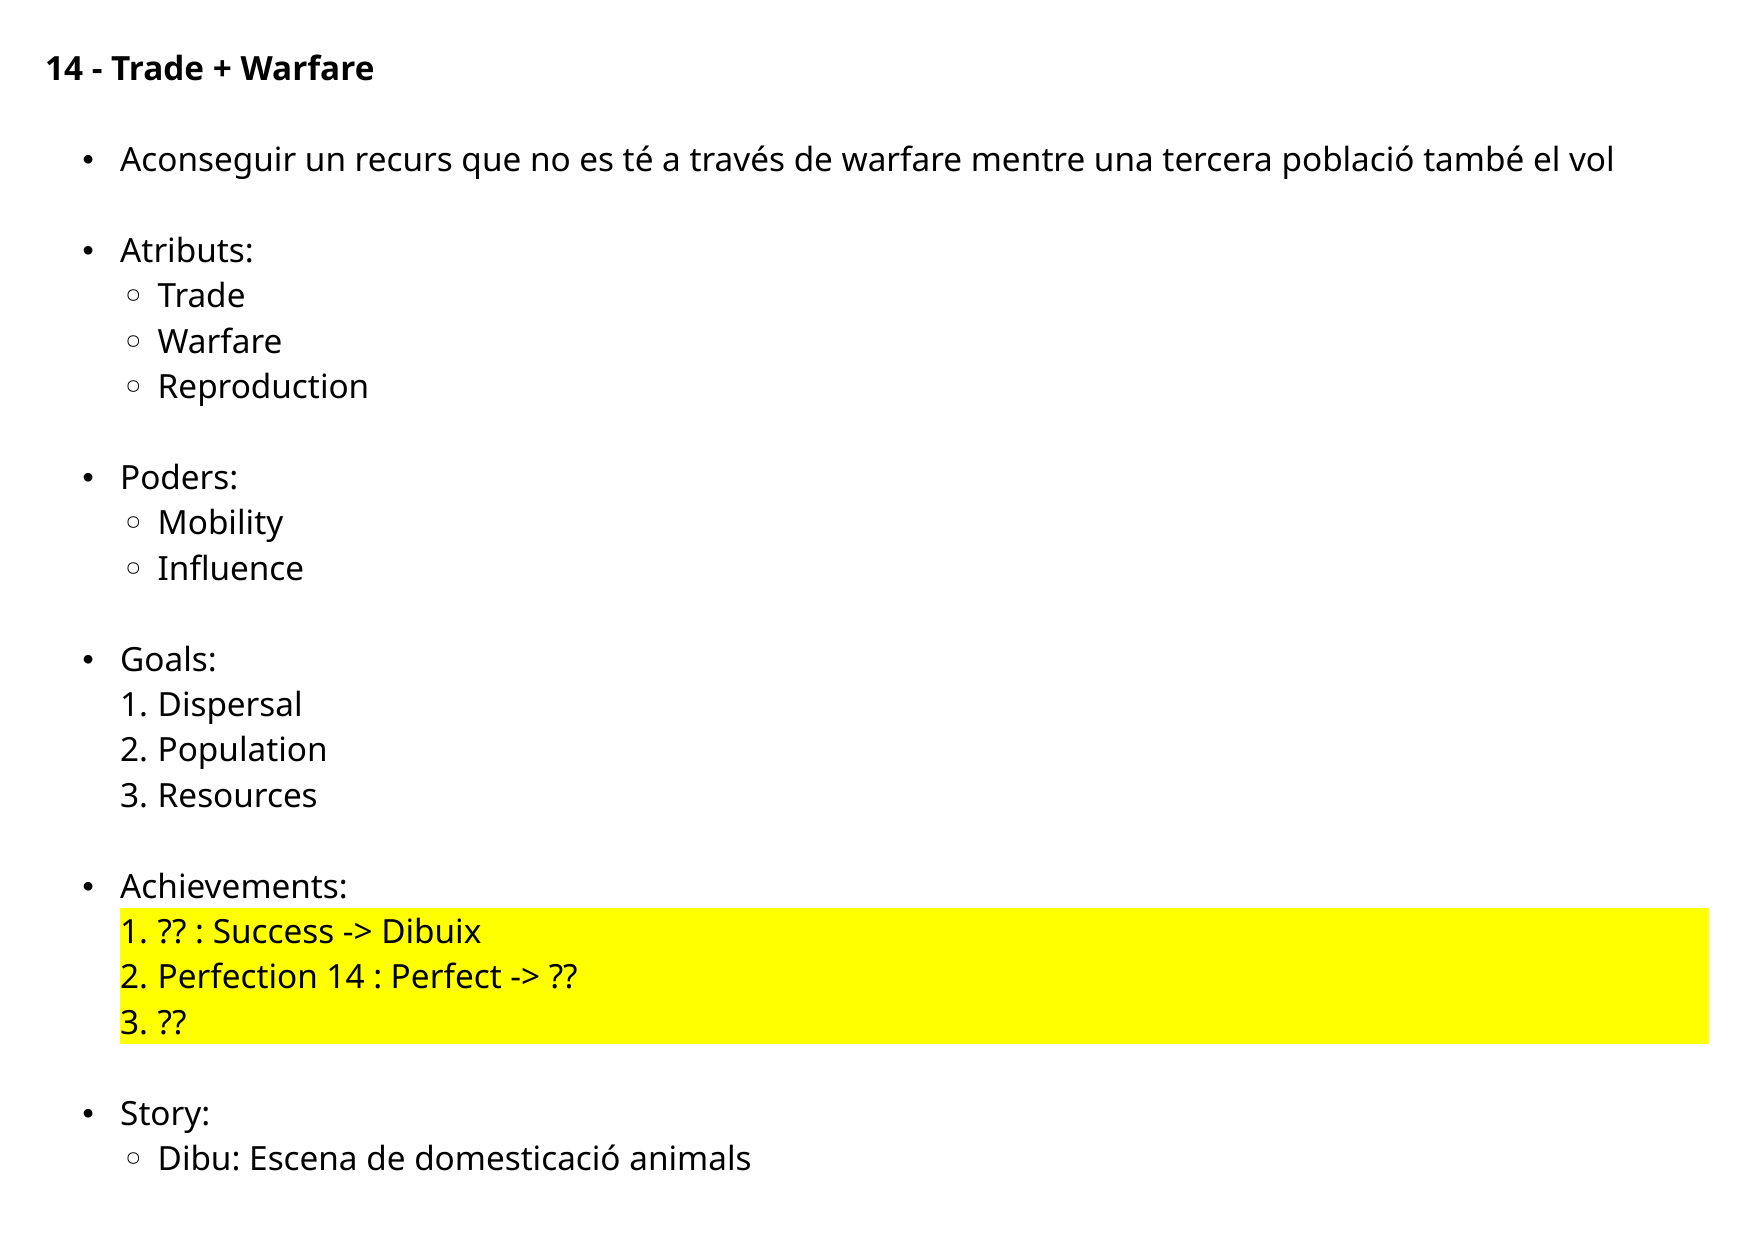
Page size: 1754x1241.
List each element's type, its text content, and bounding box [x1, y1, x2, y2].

list Poders: [82, 454, 1709, 499]
list Dibu: Escena de domesticació animals [120, 1135, 1709, 1180]
list Achievements: [82, 862, 1709, 908]
list Population [120, 726, 1709, 772]
list Atributs: [82, 227, 1709, 272]
list Goals: [82, 635, 1709, 681]
list Dispersal [120, 681, 1709, 726]
list Trade [120, 272, 1709, 317]
list Warfare [120, 317, 1709, 363]
list ?? : Success -> Dibuix [120, 908, 1709, 953]
text 14 - Trade + Warfare [45, 45, 1709, 90]
list Story: [82, 1089, 1709, 1135]
list Perfection 14 : Perfect -> ?? [120, 953, 1709, 999]
list Mobility [120, 499, 1709, 544]
list ?? [120, 999, 1709, 1044]
list Aconseguir un recurs que no es té a través de warfare mentre una tercera població també el vol [82, 136, 1709, 181]
list Reproduction [120, 363, 1709, 408]
list Influence [120, 544, 1709, 590]
list Resources [120, 772, 1709, 817]
